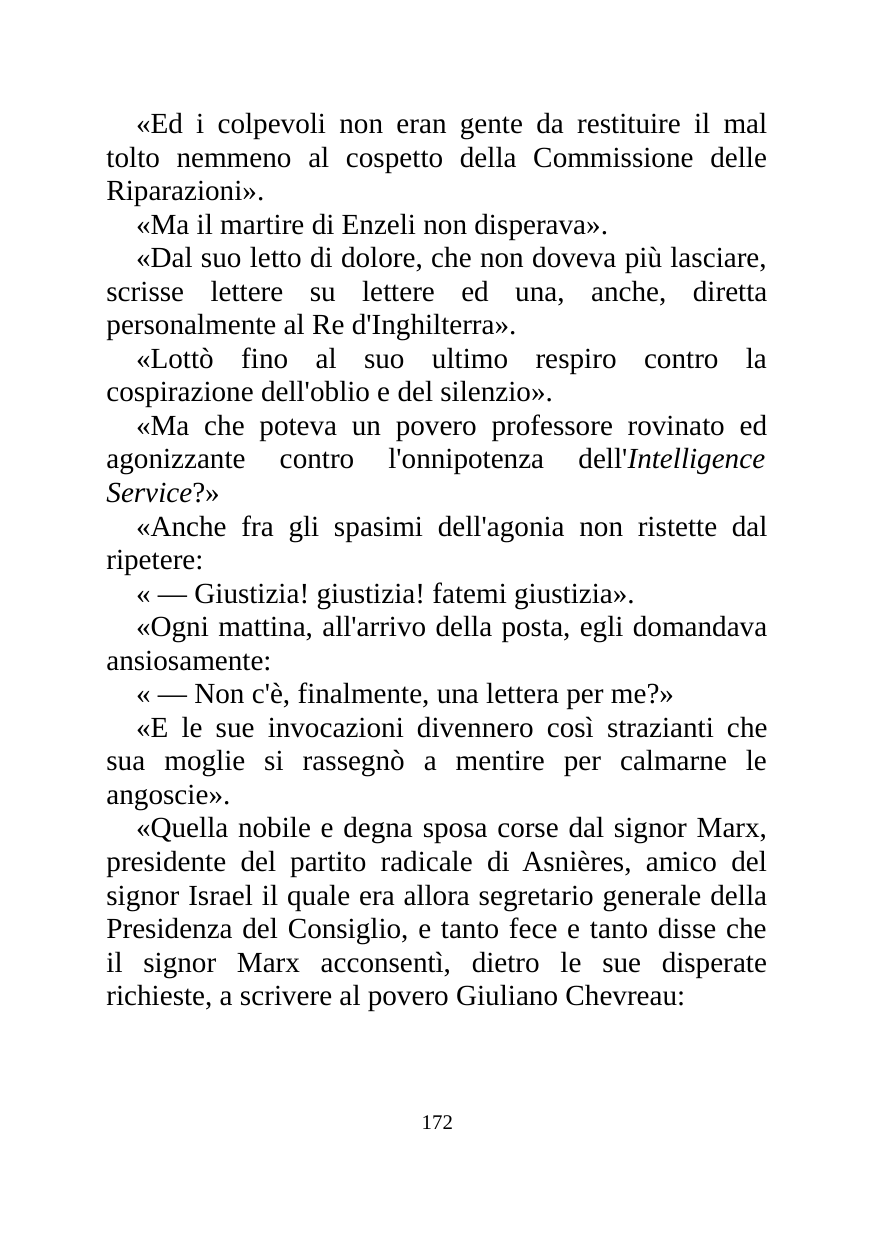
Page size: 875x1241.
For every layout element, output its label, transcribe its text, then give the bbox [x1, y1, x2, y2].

text «Dal suo letto di dolore, che non doveva più lasciare, scrisse lettere su lettere ed una, anche, diretta personalmente al Re d'Inghilterra». [106, 240, 768, 341]
text «Anche fra gli spasimi dell'agonia non ristette dal ripetere: [106, 509, 768, 576]
text «Lottò fino al suo ultimo respiro contro la cospirazione dell'oblio e del silenzio». [106, 341, 768, 408]
text «E le sue invocazioni divennero così strazianti che sua moglie si rassegnò a mentire per calmarne le angoscie». [106, 710, 768, 811]
text «Ma il martire di Enzeli non disperava». [106, 207, 768, 240]
text «Ogni mattina, all'arrivo della posta, egli domandava ansiosamente: [106, 609, 768, 676]
text «Quella nobile e degna sposa corse dal signor Marx, presidente del partito radicale di Asnières, amico del signor Israel il quale era allora segretario generale della Presidenza del Consiglio, e tanto fece e tanto disse che il signor Marx acconsentì, dietro le sue disperate richieste, a scrivere al povero Giuliano Chevreau: [106, 811, 768, 1012]
text « — Giustizia! giustizia! fatemi giustizia». [106, 576, 768, 609]
text «Ed i colpevoli non eran gente da restituire il mal tolto nemmeno al cospetto della Commissione delle Riparazioni». [106, 106, 768, 207]
text «Ma che poteva un povero professore rovinato ed agonizzante contro l'onnipotenza dell'Intelligence Service?» [106, 408, 768, 509]
text « — Non c'è, finalmente, una lettera per me?» [106, 676, 768, 710]
